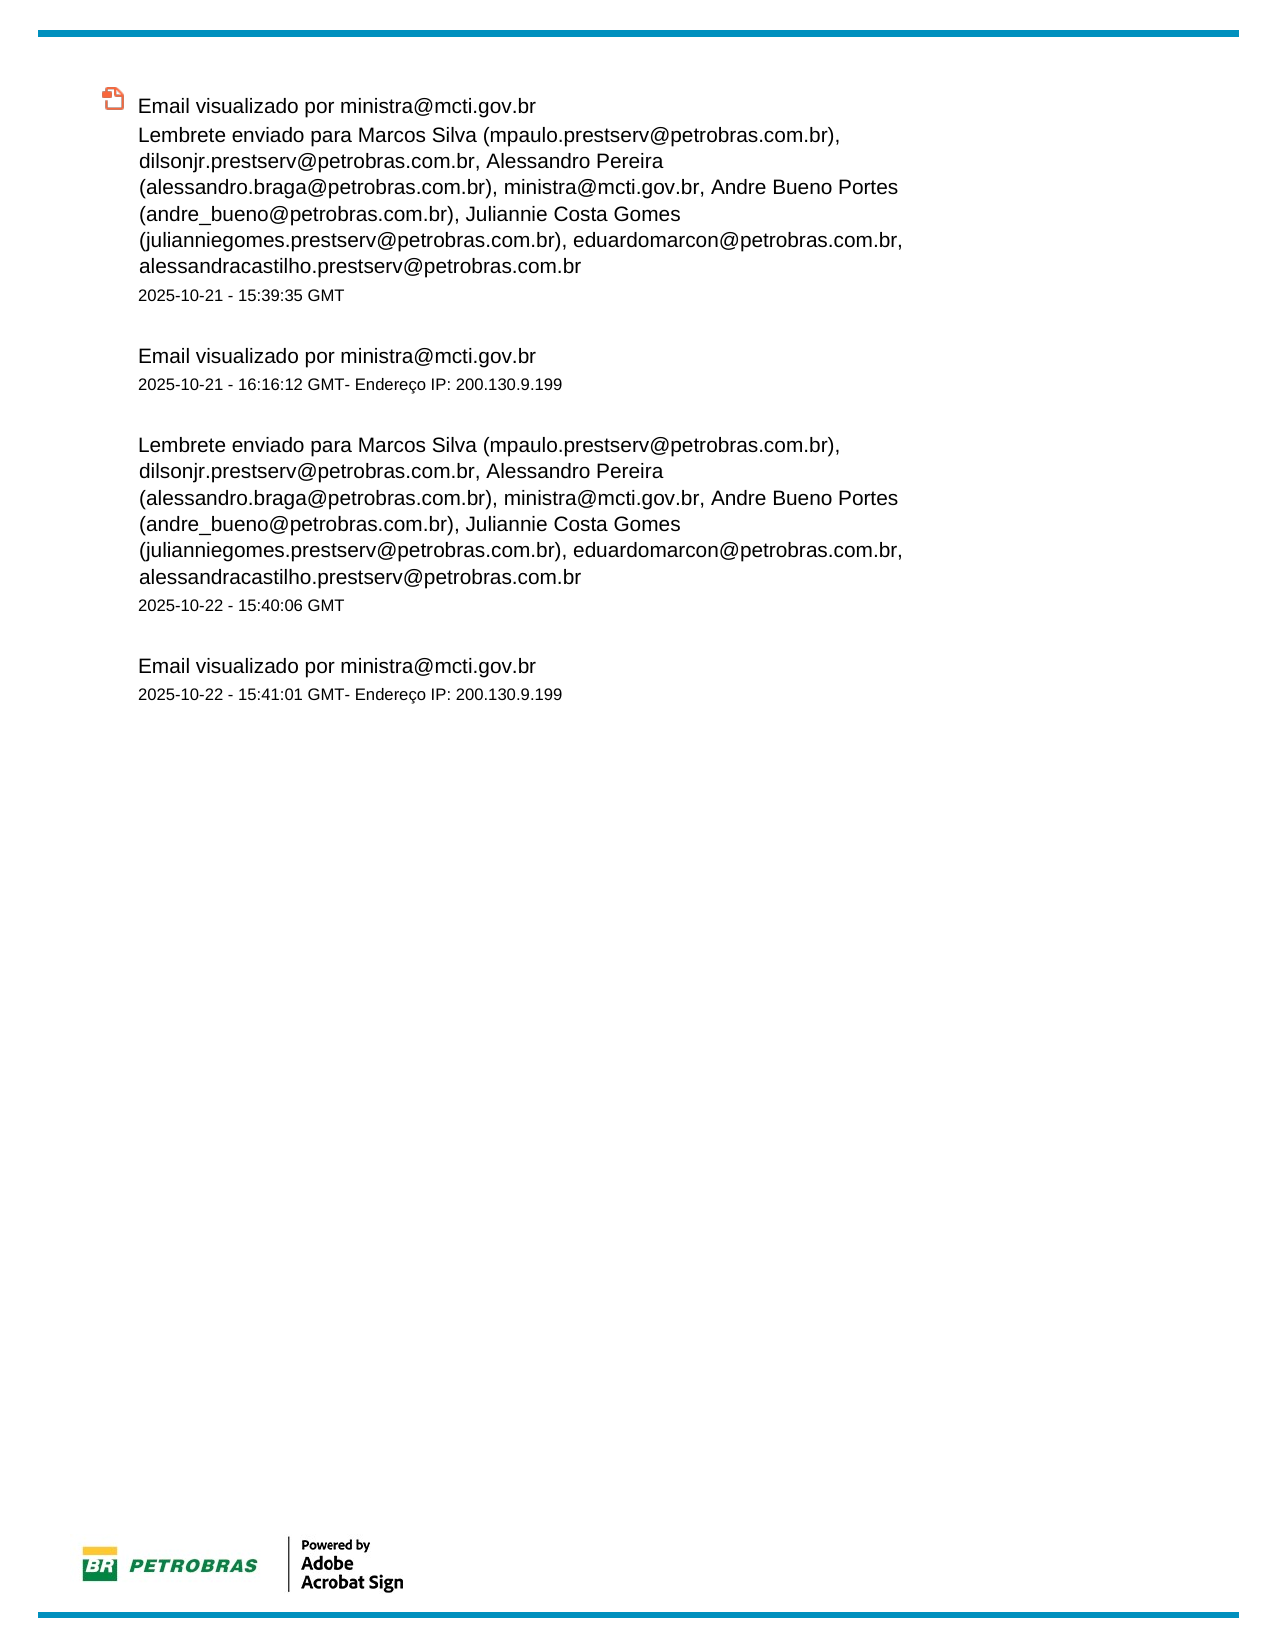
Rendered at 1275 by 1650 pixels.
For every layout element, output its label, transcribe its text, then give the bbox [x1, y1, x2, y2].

text Email visualizado por ministra@mcti.gov.br [138, 654, 1027, 678]
text 2025-10-21 - 15:39:35 GMT [138, 285, 1027, 304]
text Lembrete enviado para Marcos Silva (mpaulo.prestserv@petrobras.com.br), dilsonjr.prestserv@petrobras.com.br, Alessandro Pereira (alessandro.braga@petrobras.com.br), ministra@mcti.gov.br, Andre Bueno Portes (andre_bueno@petrobras.com.br), Juliannie Costa Gomes (julianniegomes.prestserv@petrobras.com.br), eduardomarcon@petrobras.com.br, alessandracastilho.prestserv@petrobras.com.br [138, 92, 1027, 278]
text 2025-10-22 - 15:40:06 GMT [138, 596, 1027, 615]
text 2025-10-22 - 15:41:01 GMT- Endereço IP: 200.130.9.199 [138, 685, 1027, 704]
text 2025-10-21 - 16:16:12 GMT- Endereço IP: 200.130.9.199 [138, 375, 1027, 394]
text Email visualizado por ministra@mcti.gov.br [138, 343, 1027, 367]
text Lembrete enviado para Marcos Silva (mpaulo.prestserv@petrobras.com.br), dilsonjr.prestserv@petrobras.com.br, Alessandro Pereira (alessandro.braga@petrobras.com.br), ministra@mcti.gov.br, Andre Bueno Portes (andre_bueno@petrobras.com.br), Juliannie Costa Gomes (julianniegomes.prestserv@petrobras.com.br), eduardomarcon@petrobras.com.br, alessandracastilho.prestserv@petrobras.com.br [138, 433, 1027, 589]
